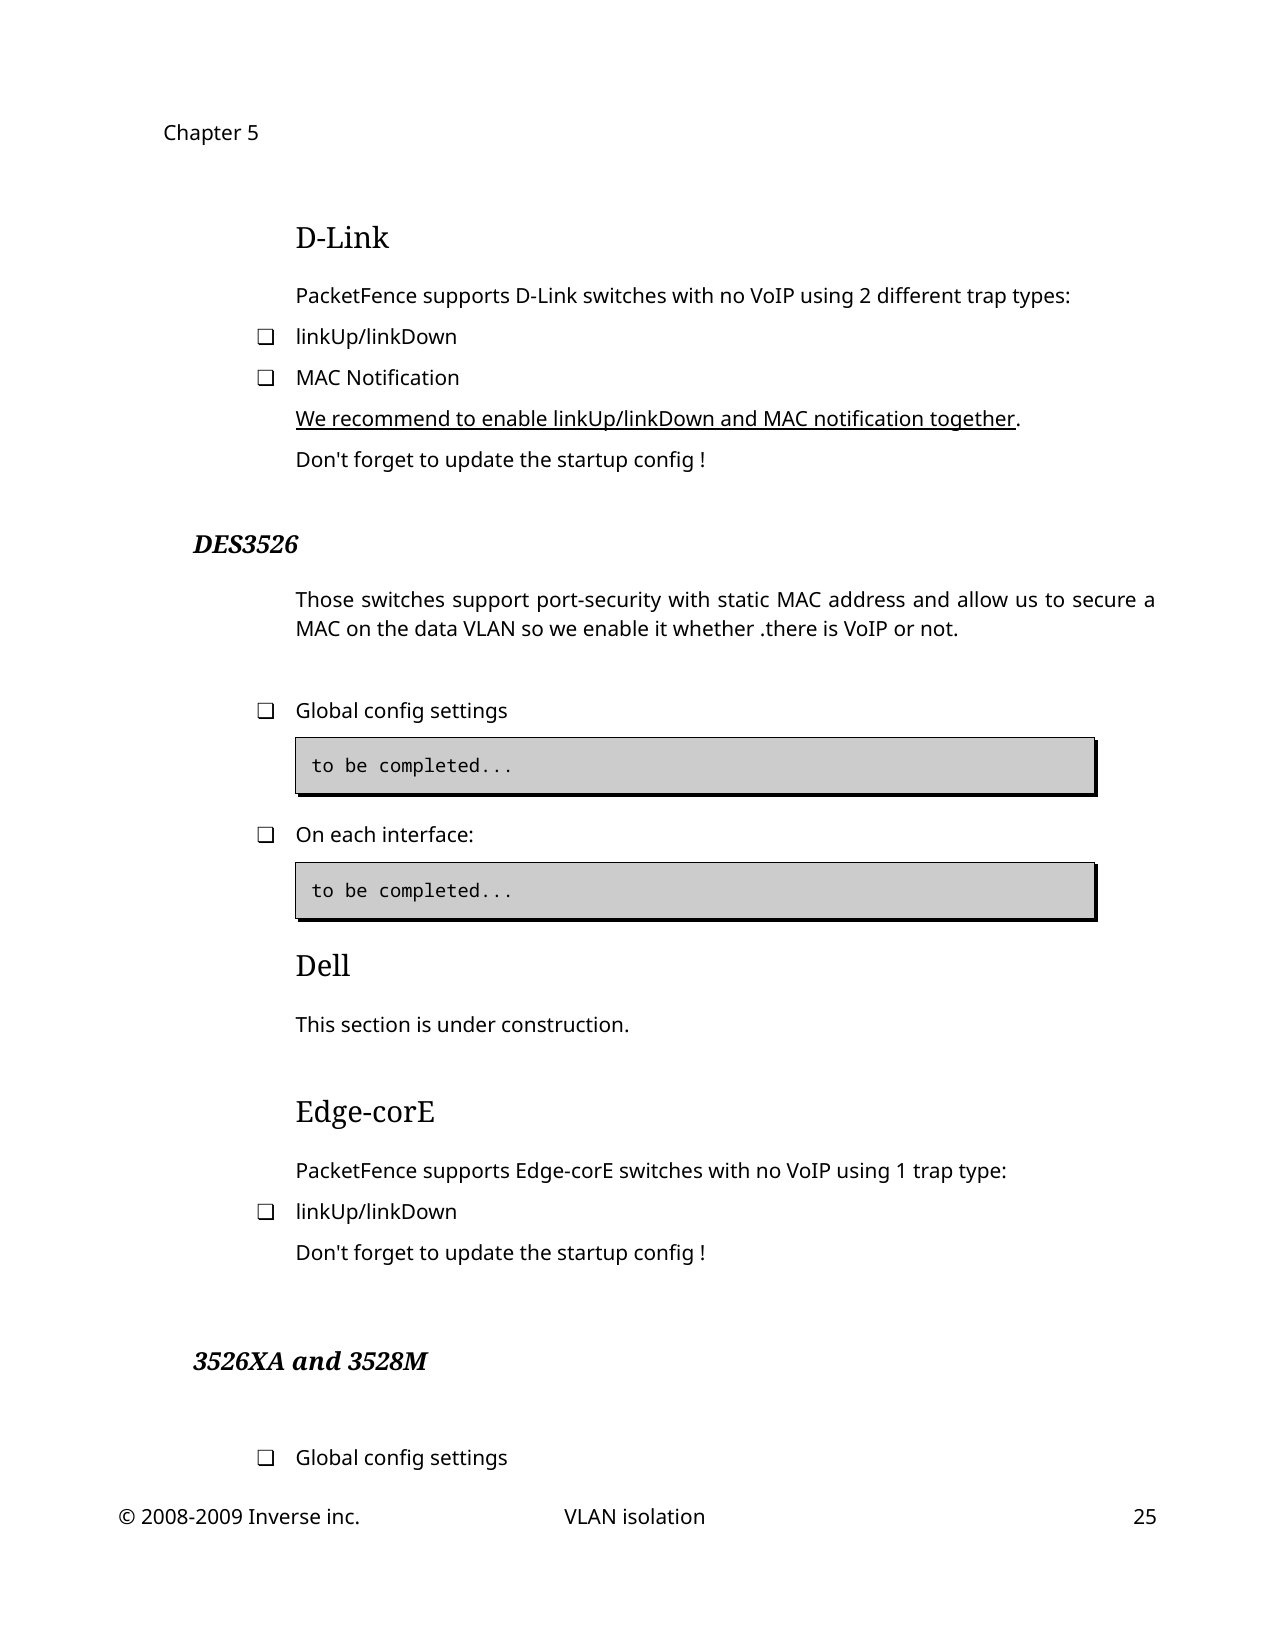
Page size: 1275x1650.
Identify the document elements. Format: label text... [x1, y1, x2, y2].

text Those switches support port-security with static MAC address and allow us to secure a MAC on the data VLAN so we enable it whether .there is VoIP or not. [295, 586, 1157, 642]
subtitle Dell [295, 945, 1157, 985]
list ❏ Global config settings [256, 1443, 1157, 1471]
text This section is under construction. [295, 1010, 1157, 1038]
text to be completed... [296, 738, 1094, 793]
list ❏ Global config settings [256, 696, 1157, 724]
list ❏ On each interface: [256, 821, 1157, 849]
subtitle DES3526 [156, 527, 1157, 561]
subtitle 3526XA and 3528M [156, 1343, 1157, 1377]
subtitle D-Link [295, 217, 1157, 257]
text Don't forget to update the startup config ! [295, 1238, 1157, 1266]
list ❏ linkUp/linkDown [256, 1197, 1157, 1226]
list ❏ MAC Notification [256, 363, 1157, 392]
text We recommend to enable linkUp/linkDown and MAC notification together. [295, 404, 1157, 433]
text to be completed... [296, 863, 1094, 918]
text PacketFence supports Edge-corE switches with no VoIP using 1 trap type: [295, 1156, 1157, 1184]
text Don't forget to update the startup config ! [295, 445, 1157, 474]
text PacketFence supports D-Link switches with no VoIP using 2 different trap types: [295, 281, 1157, 310]
subtitle Edge-corE [295, 1092, 1157, 1131]
list ❏ linkUp/linkDown [256, 322, 1157, 351]
